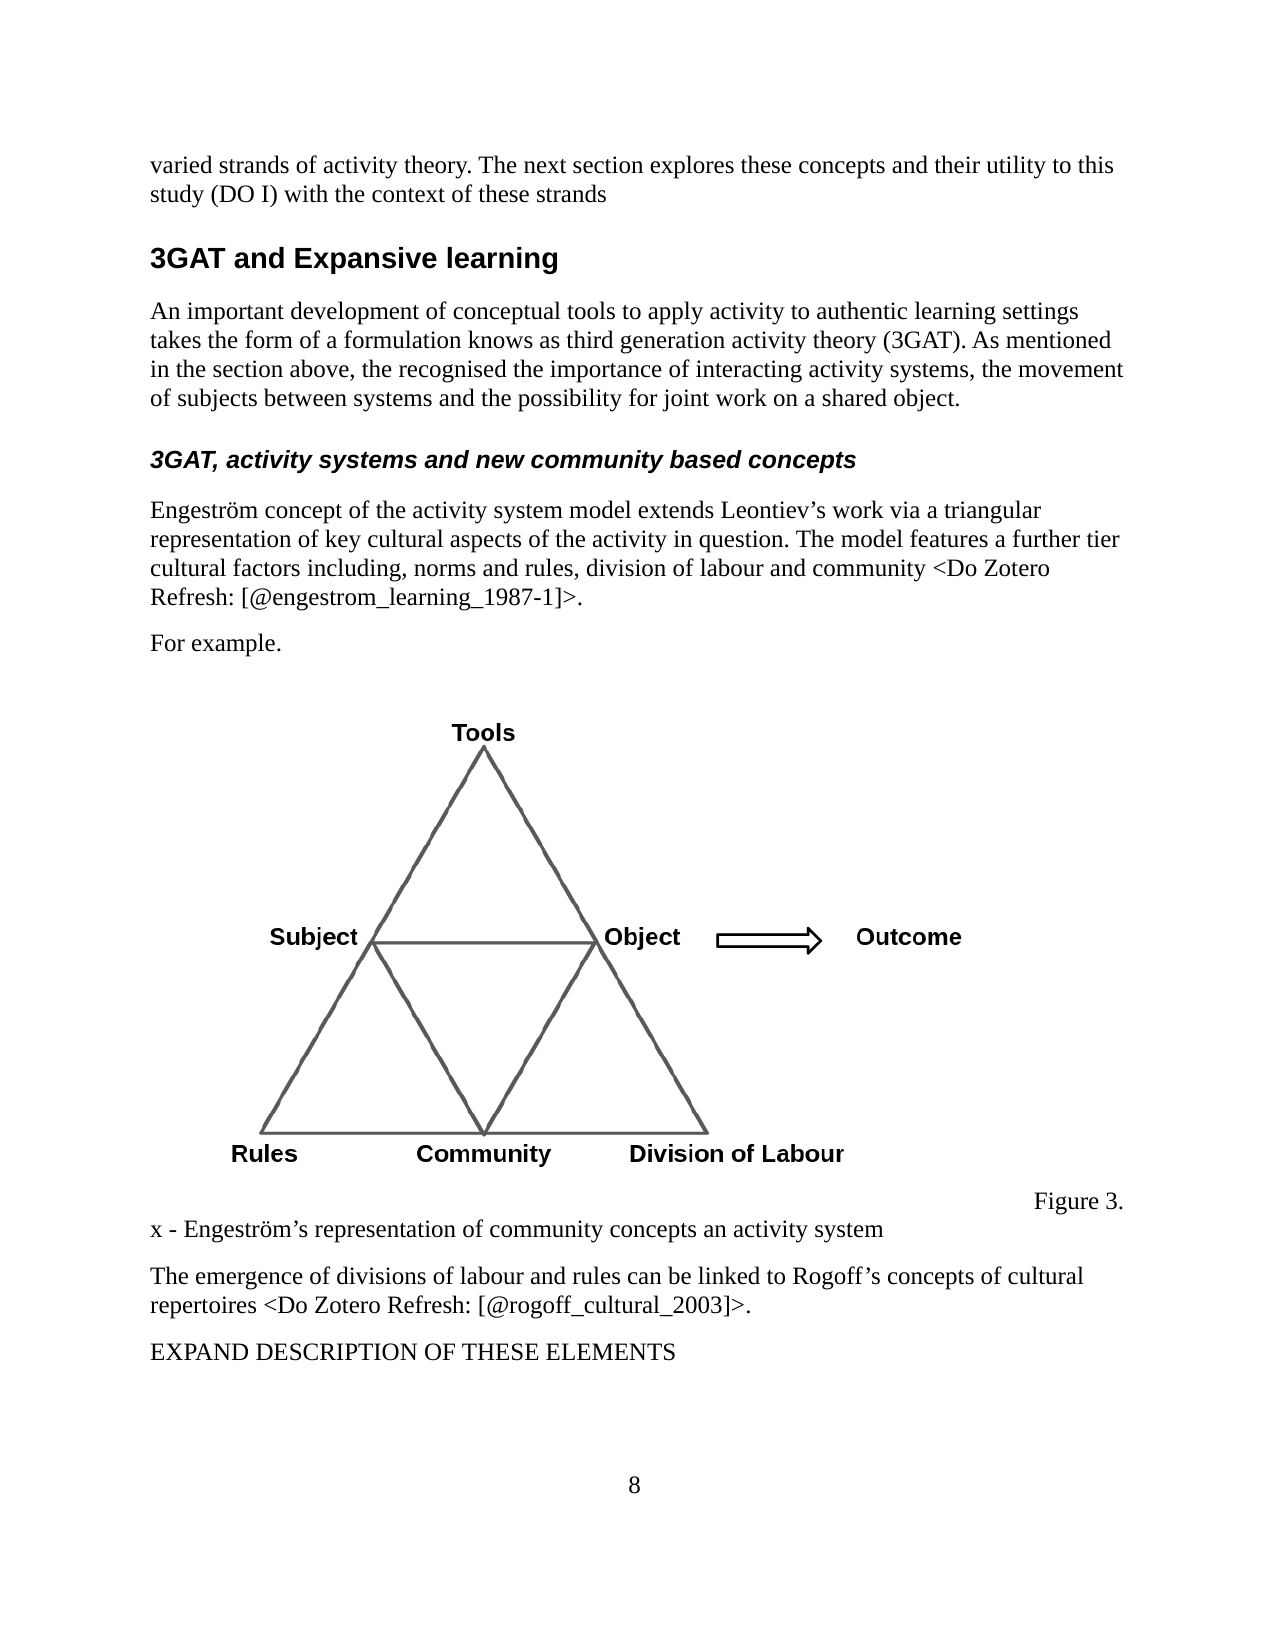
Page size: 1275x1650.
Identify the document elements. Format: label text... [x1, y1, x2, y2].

text For example. [150, 628, 1125, 657]
subtitle 3GAT and Expansive learning [150, 241, 1125, 275]
text EXPAND DESCRIPTION OF THESE ELEMENTS [150, 1337, 1125, 1365]
text Figure 3. x - Engeström’s representation of community concepts an activity system [150, 1209, 1125, 1243]
text An important development of conceptual tools to apply activity to authentic learning settings takes the form of a formulation knows as third generation activity theory (3GAT). As mentioned in the section above, the recognised the importance of interacting activity systems, the movement of subjects between systems and the possibility for joint work on a shared object. [150, 296, 1125, 411]
text The emergence of divisions of labour and rules can be linked to Rogoff’s concepts of cultural repertoires <Do Zotero Refresh: [@rogoff_cultural_2003]>. [150, 1261, 1125, 1319]
subtitle 3GAT, activity systems and new community based concepts [150, 445, 1125, 474]
text varied strands of activity theory. The next section explores these concepts and their utility to this study (DO I) with the context of these strands [150, 150, 1125, 207]
picture [150, 675, 1028, 1209]
text Engeström concept of the activity system model extends Leontiev’s work via a triangular representation of key cultural aspects of the activity in question. The model features a further tier cultural factors including, norms and rules, division of labour and community <Do Zotero Refresh: [@engestrom_learning_1987-1]>. [150, 495, 1125, 610]
